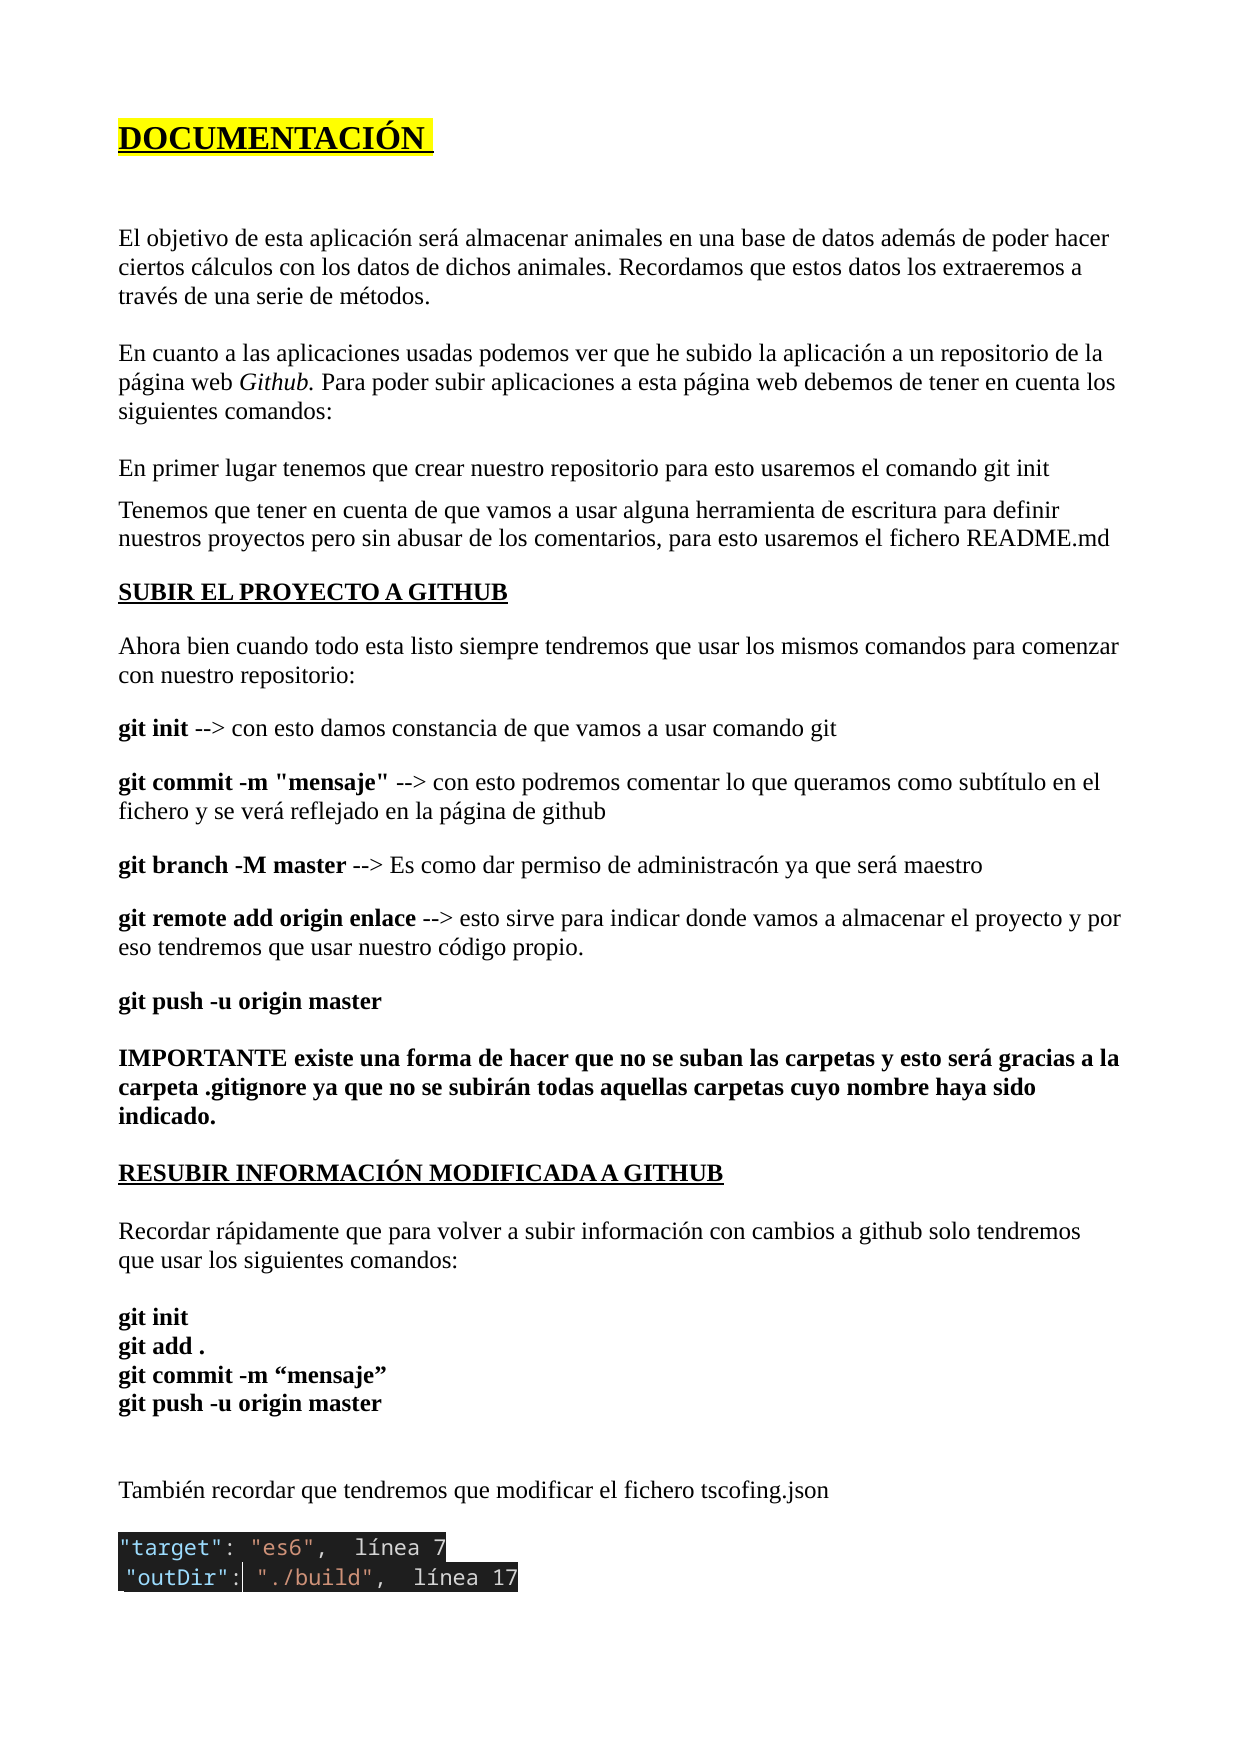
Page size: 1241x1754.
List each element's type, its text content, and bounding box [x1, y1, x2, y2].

text git commit -m “mensaje” [118, 1360, 1122, 1388]
text git commit -m "mensaje" --> con esto podremos comentar lo que queramos como subtítulo en el fichero y se verá reflejado en la página de github [118, 767, 1122, 825]
text git branch -M master --> Es como dar permiso de administracón ya que será maestro [118, 850, 1122, 878]
text DOCUMENTACIÓN [118, 118, 1122, 156]
text En primer lugar tenemos que crear nuestro repositorio para esto usaremos el comando git init [118, 453, 1122, 482]
text El objetivo de esta aplicación será almacenar animales en una base de datos además de poder hacer ciertos cálculos con los datos de dichos animales. Recordamos que estos datos los extraeremos a través de una serie de métodos. [118, 223, 1122, 310]
text Tenemos que tener en cuenta de que vamos a usar alguna herramienta de escritura para definir nuestros proyectos pero sin abusar de los comentarios, para esto usaremos el fichero README.md [118, 495, 1122, 552]
text git push -u origin master [118, 1388, 1122, 1417]
text git add . [118, 1331, 1122, 1360]
text RESUBIR INFORMACIÓN MODIFICADA A GITHUB [118, 1158, 1122, 1187]
text También recordar que tendremos que modificar el fichero tscofing.json [118, 1475, 1122, 1503]
text Recordar rápidamente que para volver a subir información con cambios a github solo tendremos que usar los siguientes comandos: [118, 1216, 1122, 1273]
text git init --> con esto damos constancia de que vamos a usar comando git [118, 713, 1122, 742]
text git init [118, 1302, 1122, 1331]
text Ahora bien cuando todo esta listo siempre tendremos que usar los mismos comandos para comenzar con nuestro repositorio: [118, 631, 1122, 688]
text "target": "es6", línea 7 [118, 1532, 1122, 1562]
text "outDir": "./build", línea 17 [118, 1562, 1122, 1592]
text En cuanto a las aplicaciones usadas podemos ver que he subido la aplicación a un repositorio de la página web Github. Para poder subir aplicaciones a esta página web debemos de tener en cuenta los siguientes comandos: [118, 338, 1122, 425]
text git push -u origin master [118, 986, 1122, 1015]
text git remote add origin enlace --> esto sirve para indicar donde vamos a almacenar el proyecto y por eso tendremos que usar nuestro código propio. [118, 903, 1122, 961]
text IMPORTANTE existe una forma de hacer que no se suban las carpetas y esto será gracias a la carpeta .gitignore ya que no se subirán todas aquellas carpetas cuyo nombre haya sido indicado. [118, 1043, 1122, 1130]
text SUBIR EL PROYECTO A GITHUB [118, 577, 1122, 606]
